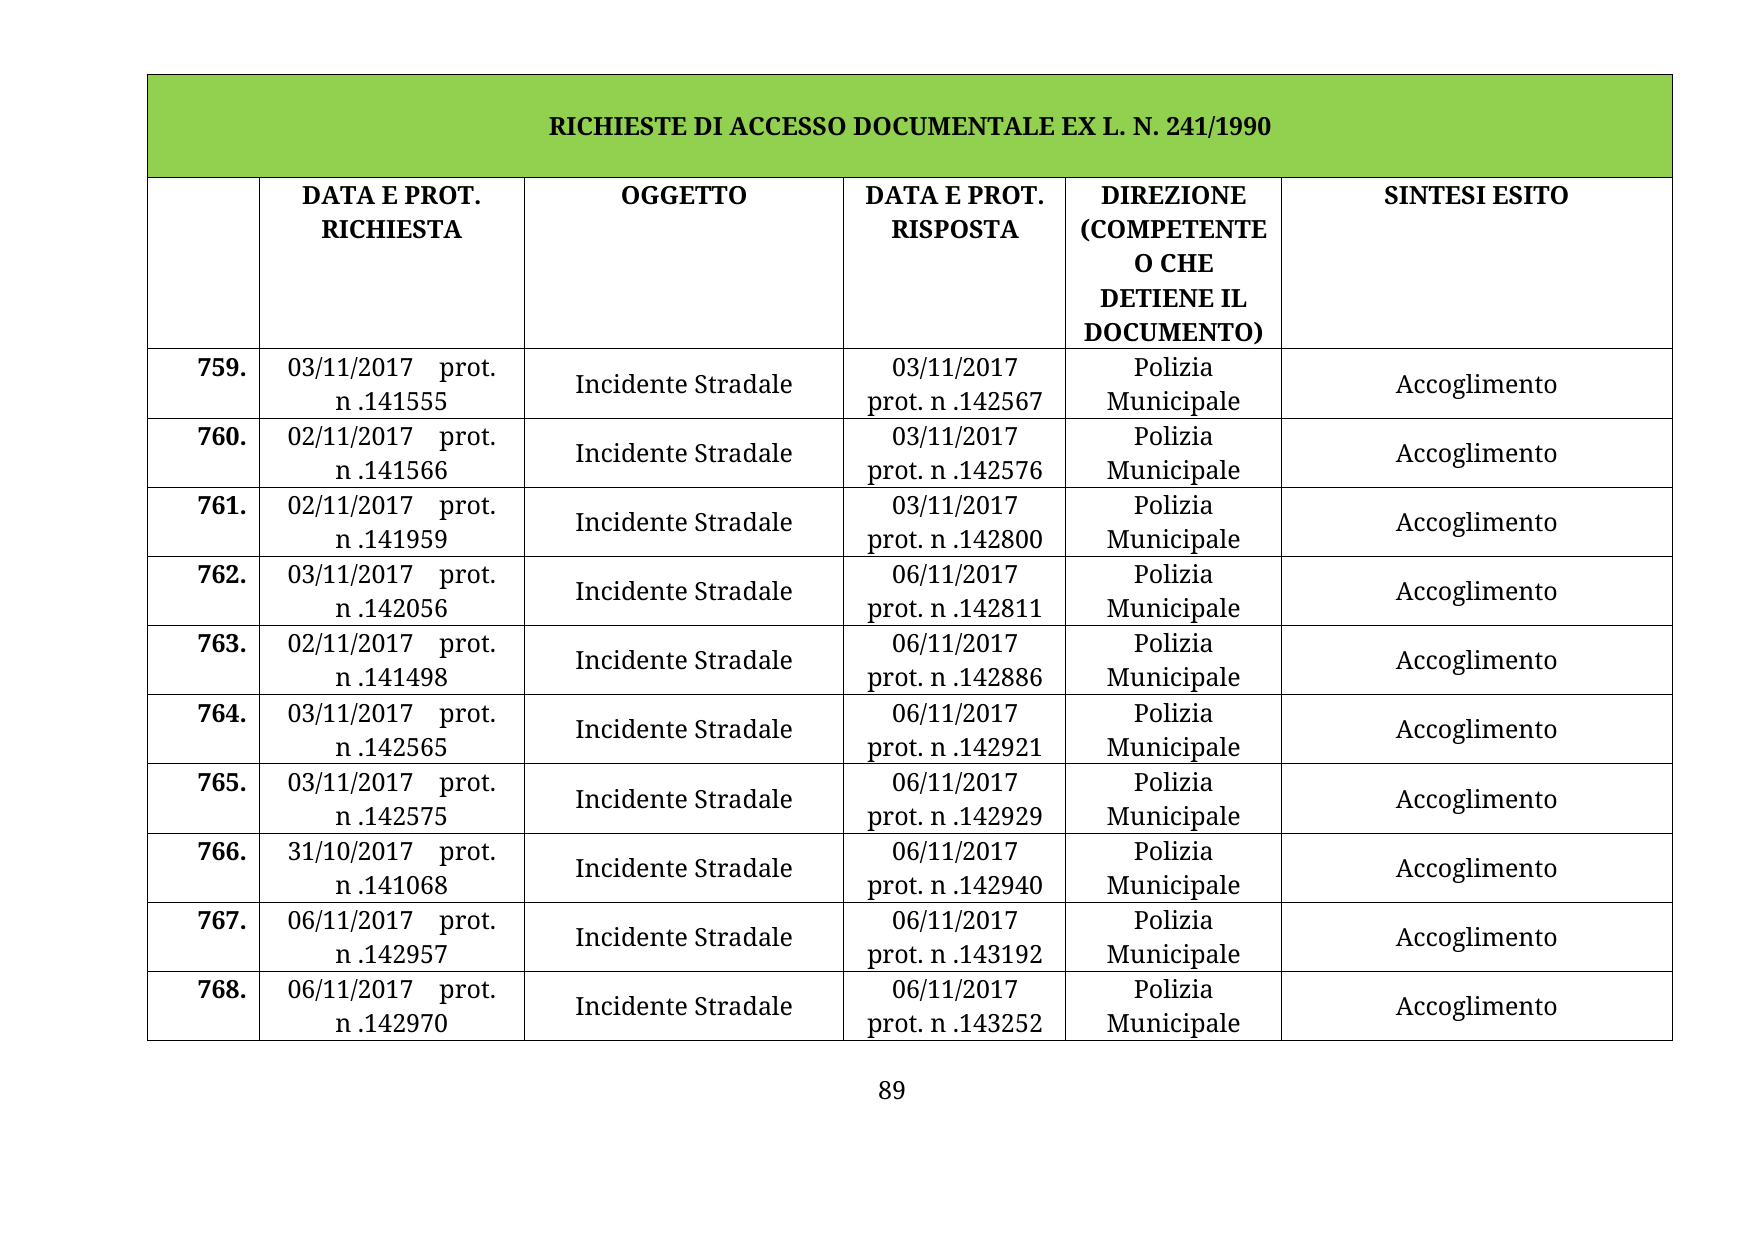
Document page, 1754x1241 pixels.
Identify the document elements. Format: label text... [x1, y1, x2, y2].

table_cell 06/11/2017 prot. n .142940 [844, 834, 1065, 902]
table_cell Incidente Stradale [525, 903, 843, 971]
table_cell Incidente Stradale [525, 834, 843, 902]
table_cell Accoglimento [1282, 349, 1672, 417]
table_cell DIREZIONE (COMPETENTE O CHE DETIENE IL DOCUMENTO) [1066, 178, 1281, 348]
table_cell [148, 178, 259, 348]
table_cell Polizia Municipale [1066, 764, 1281, 832]
table_cell 06/11/2017 prot. n .142886 [844, 626, 1065, 694]
table_cell 03/11/2017 prot. n .142576 [844, 419, 1065, 487]
table_cell Polizia Municipale [1066, 903, 1281, 971]
table_cell Polizia Municipale [1066, 972, 1281, 1040]
table_cell [148, 349, 259, 417]
table_cell [148, 834, 259, 902]
table_cell Accoglimento [1282, 764, 1672, 832]
table_cell 06/11/2017 prot. n .142929 [844, 764, 1065, 832]
table_cell [148, 488, 259, 556]
table_cell Polizia Municipale [1066, 695, 1281, 763]
table_cell Accoglimento [1282, 419, 1672, 487]
table_cell OGGETTO [525, 178, 843, 348]
table_cell Incidente Stradale [525, 419, 843, 487]
table_cell [148, 557, 259, 625]
table_cell 02/11/2017 prot. n .141498 [260, 626, 524, 694]
table_cell Incidente Stradale [525, 488, 843, 556]
table_cell 03/11/2017 prot. n .142567 [844, 349, 1065, 417]
table_cell Polizia Municipale [1066, 349, 1281, 417]
table_cell Accoglimento [1282, 626, 1672, 694]
table_cell SINTESI ESITO [1282, 178, 1672, 348]
table_cell 02/11/2017 prot. n .141959 [260, 488, 524, 556]
table_cell [148, 419, 259, 487]
table_cell 06/11/2017 prot. n .142921 [844, 695, 1065, 763]
table_cell [148, 626, 259, 694]
table_cell Accoglimento [1282, 903, 1672, 971]
table_cell 31/10/2017 prot. n .141068 [260, 834, 524, 902]
table_cell 03/11/2017 prot. n .142800 [844, 488, 1065, 556]
table_cell [148, 695, 259, 763]
table_cell 06/11/2017 prot. n .142957 [260, 903, 524, 971]
table_cell 06/11/2017 prot. n .143252 [844, 972, 1065, 1040]
table_cell Accoglimento [1282, 834, 1672, 902]
table_cell Incidente Stradale [525, 764, 843, 832]
table_cell 03/11/2017 prot. n .142565 [260, 695, 524, 763]
table_cell Incidente Stradale [525, 557, 843, 625]
table_cell 02/11/2017 prot. n .141566 [260, 419, 524, 487]
table_cell [148, 764, 259, 832]
table_cell [148, 903, 259, 971]
table_cell 03/11/2017 prot. n .142056 [260, 557, 524, 625]
table_cell Polizia Municipale [1066, 557, 1281, 625]
table_cell 03/11/2017 prot. n .141555 [260, 349, 524, 417]
table_cell Incidente Stradale [525, 972, 843, 1040]
table_cell Polizia Municipale [1066, 834, 1281, 902]
table_header RICHIESTE DI ACCESSO DOCUMENTALE EX L. N. 241/1990 [148, 75, 1672, 177]
table_cell Accoglimento [1282, 488, 1672, 556]
table_cell DATA E PROT. RISPOSTA [844, 178, 1065, 348]
table_cell 06/11/2017 prot. n .143192 [844, 903, 1065, 971]
table_cell 03/11/2017 prot. n .142575 [260, 764, 524, 832]
table_cell 06/11/2017 prot. n .142970 [260, 972, 524, 1040]
table_cell Polizia Municipale [1066, 419, 1281, 487]
table_cell Polizia Municipale [1066, 626, 1281, 694]
table_cell 06/11/2017 prot. n .142811 [844, 557, 1065, 625]
table_cell DATA E PROT. RICHIESTA [260, 178, 524, 348]
table_cell [148, 972, 259, 1040]
table_cell Accoglimento [1282, 972, 1672, 1040]
table_cell Accoglimento [1282, 557, 1672, 625]
table_cell Polizia Municipale [1066, 488, 1281, 556]
table_cell Incidente Stradale [525, 626, 843, 694]
table_cell Incidente Stradale [525, 695, 843, 763]
table_cell Incidente Stradale [525, 349, 843, 417]
table_cell Accoglimento [1282, 695, 1672, 763]
